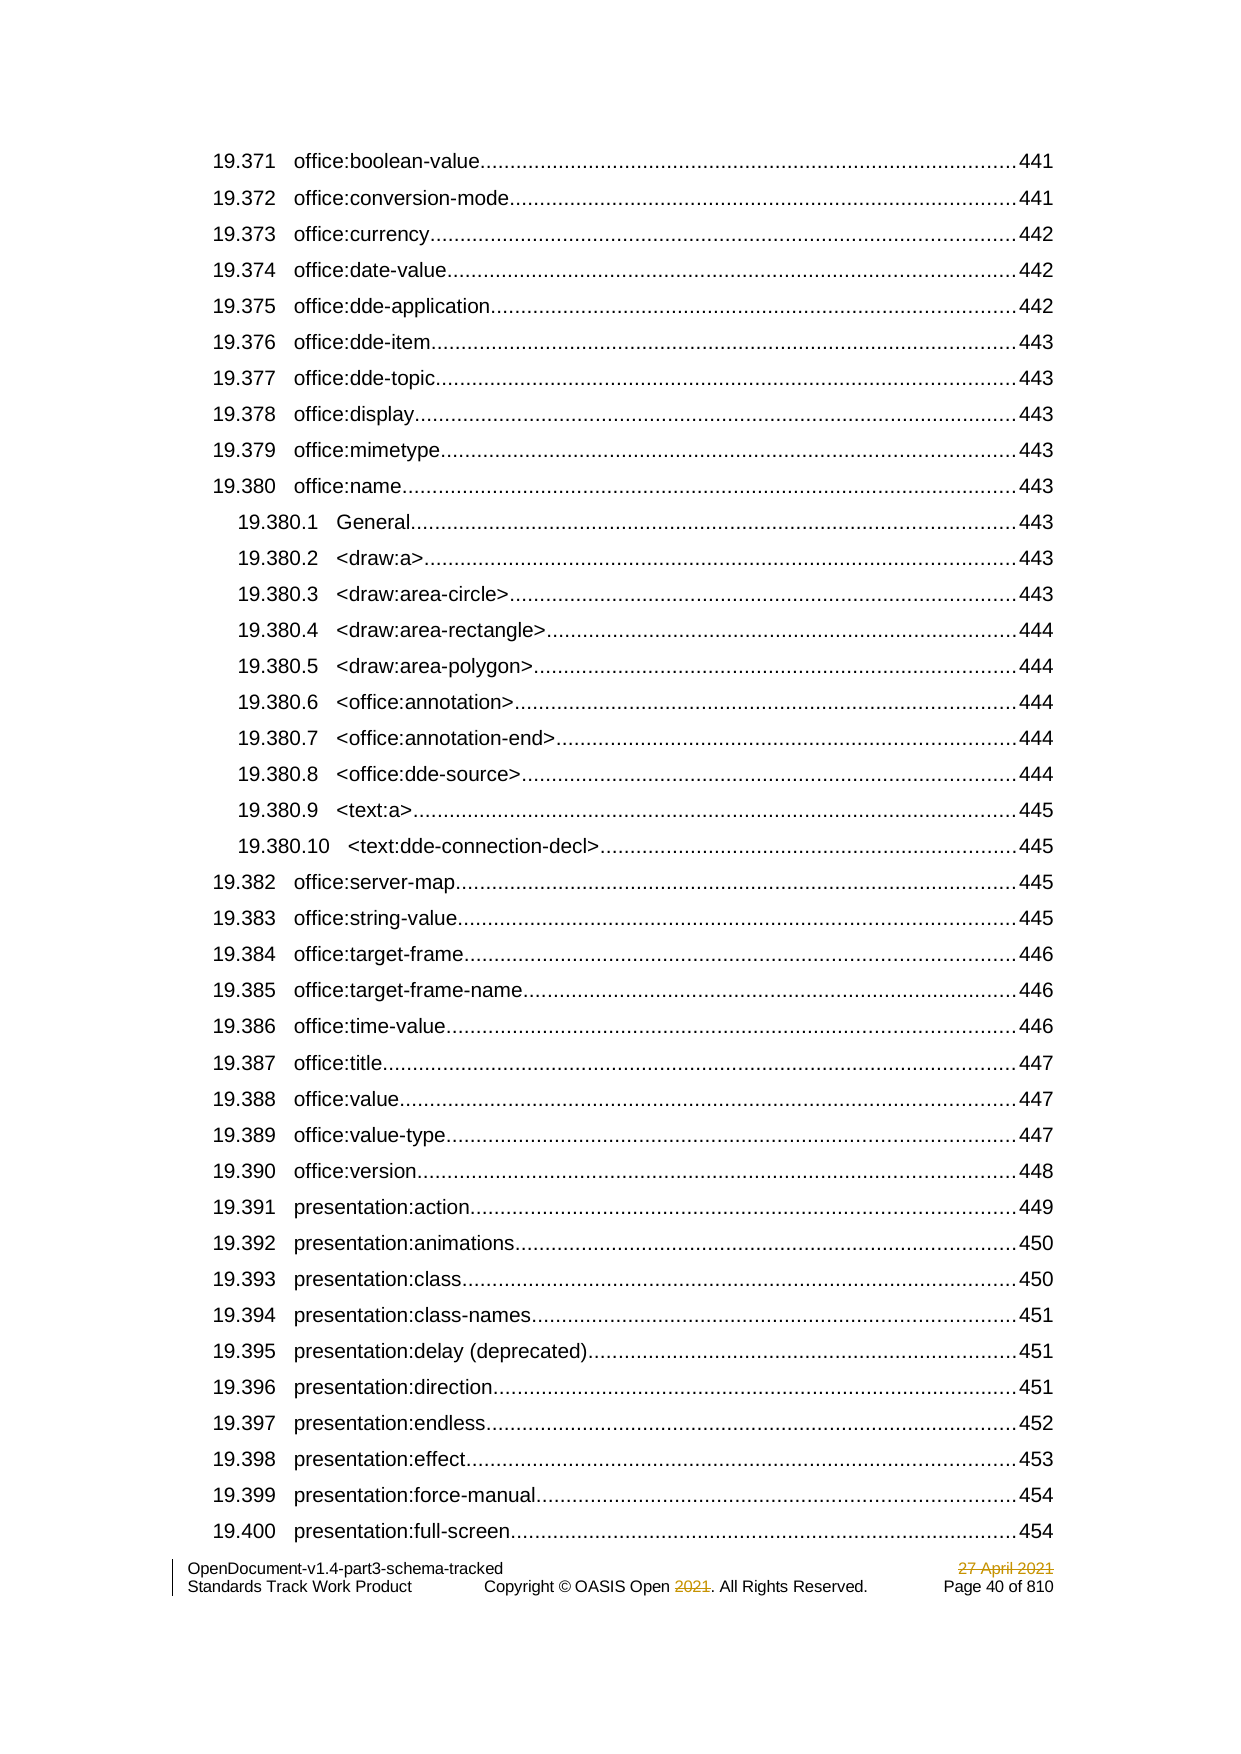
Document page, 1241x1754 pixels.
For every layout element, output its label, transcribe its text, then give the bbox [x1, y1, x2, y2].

text 19.400 presentation:full-screen 454 [212, 1519, 1053, 1543]
text 19.386 office:time-value 446 [212, 1015, 1053, 1038]
text 19.392 presentation:animations 450 [212, 1231, 1053, 1255]
text 19.380.6 <office:annotation> 444 [237, 691, 1053, 714]
text 19.397 presentation:endless 452 [212, 1411, 1053, 1435]
text 19.375 office:dde-application 442 [212, 294, 1053, 318]
text 19.374 office:date-value 442 [212, 258, 1053, 282]
text 19.380 office:name 443 [212, 474, 1053, 498]
text 19.391 presentation:action 449 [212, 1195, 1053, 1219]
text 19.394 presentation:class-names 451 [212, 1303, 1053, 1327]
text 19.383 office:string-value 445 [212, 907, 1053, 930]
text 19.399 presentation:force-manual 454 [212, 1483, 1053, 1507]
text 19.389 office:value-type 447 [212, 1123, 1053, 1147]
text 19.387 office:title 447 [212, 1051, 1053, 1074]
text 19.390 office:version 448 [212, 1159, 1053, 1183]
text 19.373 office:currency 442 [212, 222, 1053, 246]
text 19.380.1 General 443 [237, 510, 1053, 534]
text 19.380.4 <draw:area-rectangle> 444 [237, 618, 1053, 642]
text 19.376 office:dde-item 443 [212, 330, 1053, 354]
text 19.380.9 <text:a> 445 [237, 799, 1053, 822]
text 19.396 presentation:direction 451 [212, 1375, 1053, 1399]
text 19.380.7 <office:annotation-end> 444 [237, 727, 1053, 750]
text 19.384 office:target-frame 446 [212, 943, 1053, 966]
text 19.380.2 <draw:a> 443 [237, 546, 1053, 570]
text 19.371 office:boolean-value 441 [212, 150, 1053, 173]
text 19.385 office:target-frame-name 446 [212, 979, 1053, 1002]
text 19.378 office:display 443 [212, 402, 1053, 426]
text 19.379 office:mimetype 443 [212, 438, 1053, 462]
text 19.388 office:value 447 [212, 1087, 1053, 1111]
text 19.380.10 <text:dde-connection-decl> 445 [237, 835, 1053, 858]
text 19.380.5 <draw:area-polygon> 444 [237, 654, 1053, 678]
text 19.393 presentation:class 450 [212, 1267, 1053, 1291]
text 19.398 presentation:effect 453 [212, 1447, 1053, 1471]
text 19.395 presentation:delay (deprecated) 451 [212, 1339, 1053, 1363]
text 19.380.8 <office:dde-source> 444 [237, 763, 1053, 786]
text 19.382 office:server-map 445 [212, 871, 1053, 894]
text 19.372 office:conversion-mode 441 [212, 186, 1053, 209]
text 19.380.3 <draw:area-circle> 443 [237, 582, 1053, 606]
text 19.377 office:dde-topic 443 [212, 366, 1053, 390]
